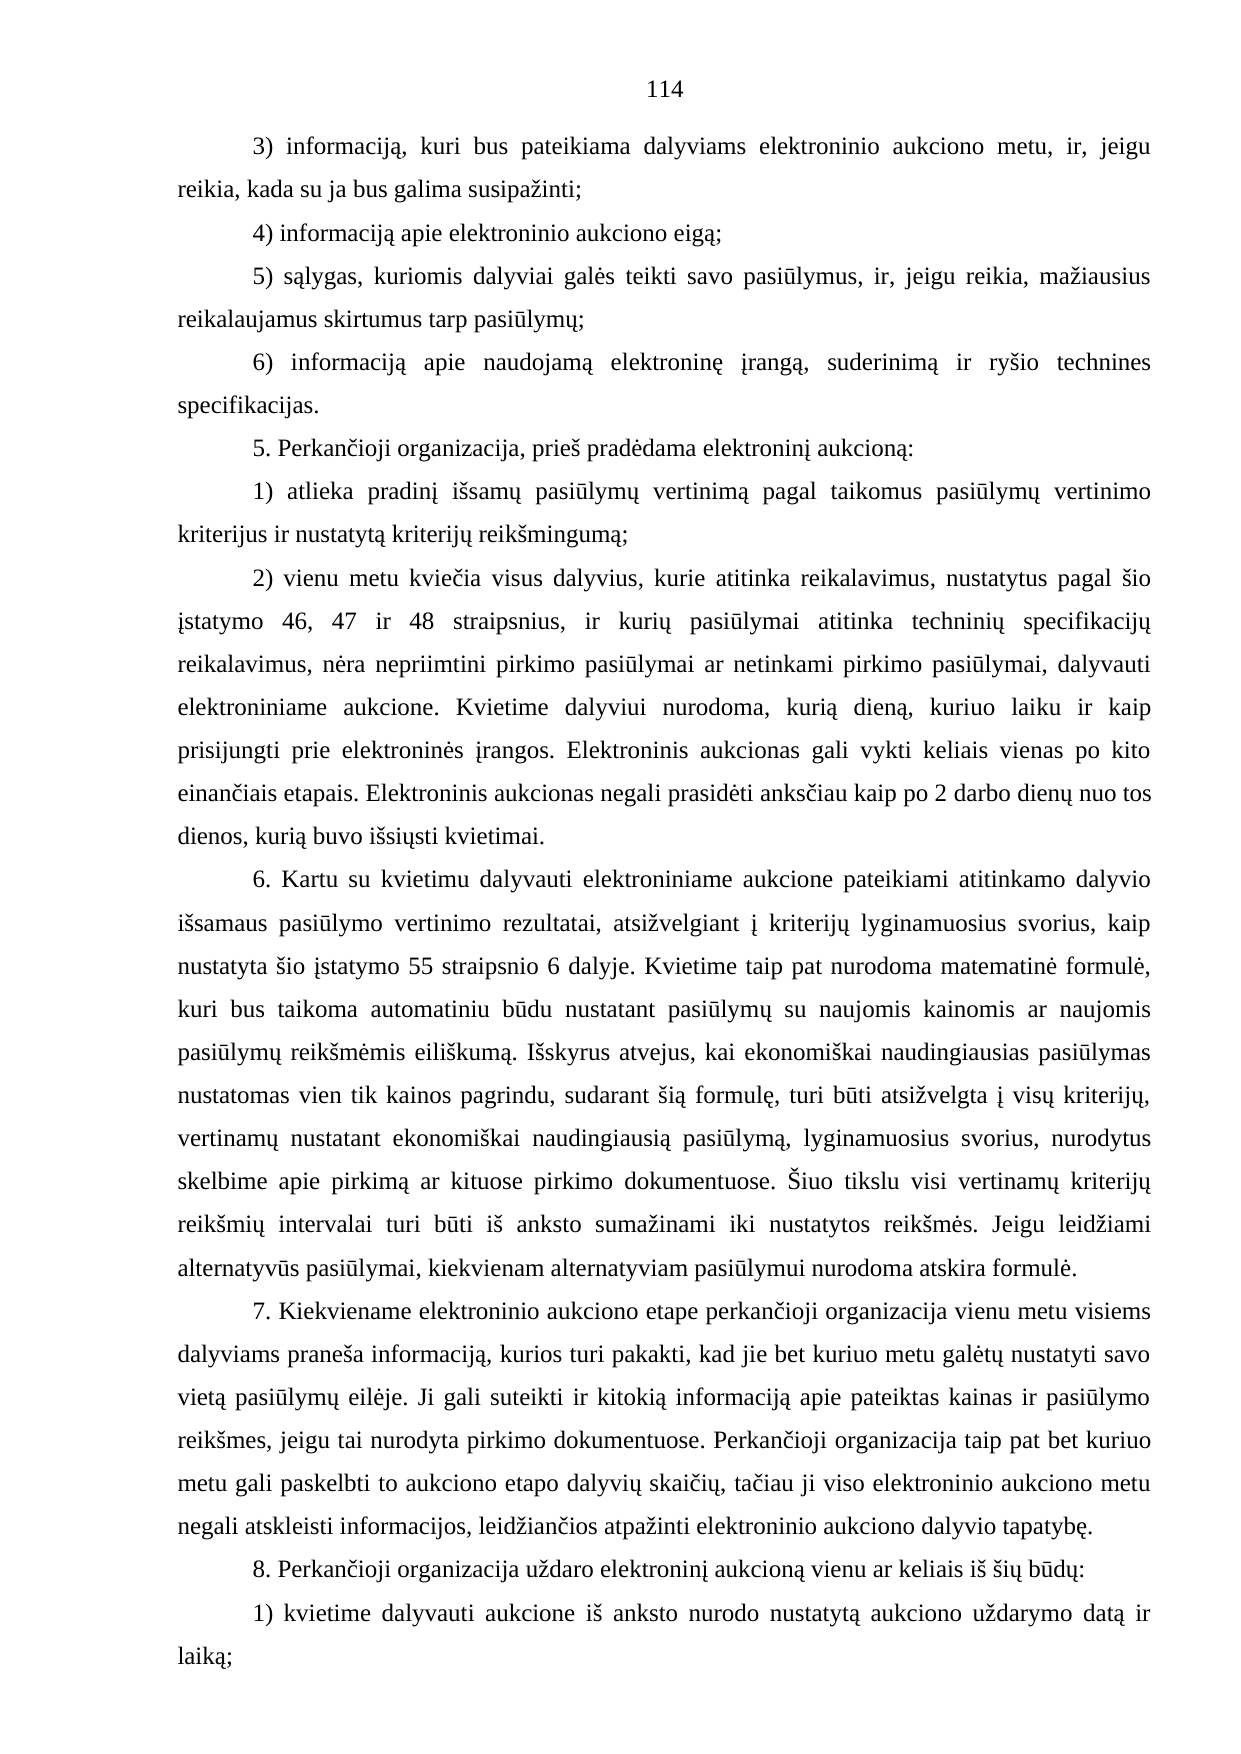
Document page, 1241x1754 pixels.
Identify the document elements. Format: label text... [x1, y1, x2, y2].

text 7. Kiekviename elektroninio aukciono etape perkančioji organizacija vienu metu visiems dalyviams praneša informaciją, kurios turi pakakti, kad jie bet kuriuo metu galėtų nustatyti savo vietą pasiūlymų eilėje. Ji gali suteikti ir kitokią informaciją apie pateiktas kainas ir pasiūlymo reikšmes, jeigu tai nurodyta pirkimo dokumentuose. Perkančioji organizacija taip pat bet kuriuo metu gali paskelbti to aukciono etapo dalyvių skaičių, tačiau ji viso elektroninio aukciono metu negali atskleisti informacijos, leidžiančios atpažinti elektroninio aukciono dalyvio tapatybę. [177, 1296, 1152, 1540]
text 1) kvietime dalyvauti aukcione iš anksto nurodo nustatytą aukciono uždarymo datą ir laiką; [177, 1598, 1152, 1669]
text 5) sąlygas, kuriomis dalyviai galės teikti savo pasiūlymus, ir, jeigu reikia, mažiausius reikalaujamus skirtumus tarp pasiūlymų; [177, 261, 1152, 333]
text 5. Perkančioji organizacija, prieš pradėdama elektroninį aukcioną: [177, 433, 1152, 462]
text 3) informaciją, kuri bus pateikiama dalyviams elektroninio aukciono metu, ir, jeigu reikia, kada su ja bus galima susipažinti; [177, 131, 1152, 203]
text 2) vienu metu kviečia visus dalyvius, kurie atitinka reikalavimus, nustatytus pagal šio įstatymo 46, 47 ir 48 straipsnius, ir kurių pasiūlymai atitinka techninių specifikacijų reikalavimus, nėra nepriimtini pirkimo pasiūlymai ar netinkami pirkimo pasiūlymai, dalyvauti elektroniniame aukcione. Kvietime dalyviui nurodoma, kurią dieną, kuriuo laiku ir kaip prisijungti prie elektroninės įrangos. Elektroninis aukcionas gali vykti keliais vienas po kito einančiais etapais. Elektroninis aukcionas negali prasidėti anksčiau kaip po 2 darbo dienų nuo tos dienos, kurią buvo išsiųsti kvietimai. [177, 563, 1152, 850]
text 8. Perkančioji organizacija uždaro elektroninį aukcioną vienu ar keliais iš šių būdų: [177, 1554, 1152, 1583]
text 6) informaciją apie naudojamą elektroninę įrangą, suderinimą ir ryšio technines specifikacijas. [177, 347, 1152, 419]
text 4) informaciją apie elektroninio aukciono eigą; [177, 218, 1152, 246]
text 1) atlieka pradinį išsamų pasiūlymų vertinimą pagal taikomus pasiūlymų vertinimo kriterijus ir nustatytą kriterijų reikšmingumą; [177, 476, 1152, 548]
text 6. Kartu su kvietimu dalyvauti elektroniniame aukcione pateikiami atitinkamo dalyvio išsamaus pasiūlymo vertinimo rezultatai, atsižvelgiant į kriterijų lyginamuosius svorius, kaip nustatyta šio įstatymo 55 straipsnio 6 dalyje. Kvietime taip pat nurodoma matematinė formulė, kuri bus taikoma automatiniu būdu nustatant pasiūlymų su naujomis kainomis ar naujomis pasiūlymų reikšmėmis eiliškumą. Išskyrus atvejus, kai ekonomiškai naudingiausias pasiūlymas nustatomas vien tik kainos pagrindu, sudarant šią formulę, turi būti atsižvelgta į visų kriterijų, vertinamų nustatant ekonomiškai naudingiausią pasiūlymą, lyginamuosius svorius, nurodytus skelbime apie pirkimą ar kituose pirkimo dokumentuose. Šiuo tikslu visi vertinamų kriterijų reikšmių intervalai turi būti iš anksto sumažinami iki nustatytos reikšmės. Jeigu leidžiami alternatyvūs pasiūlymai, kiekvienam alternatyviam pasiūlymui nurodoma atskira formulė. [177, 864, 1152, 1281]
